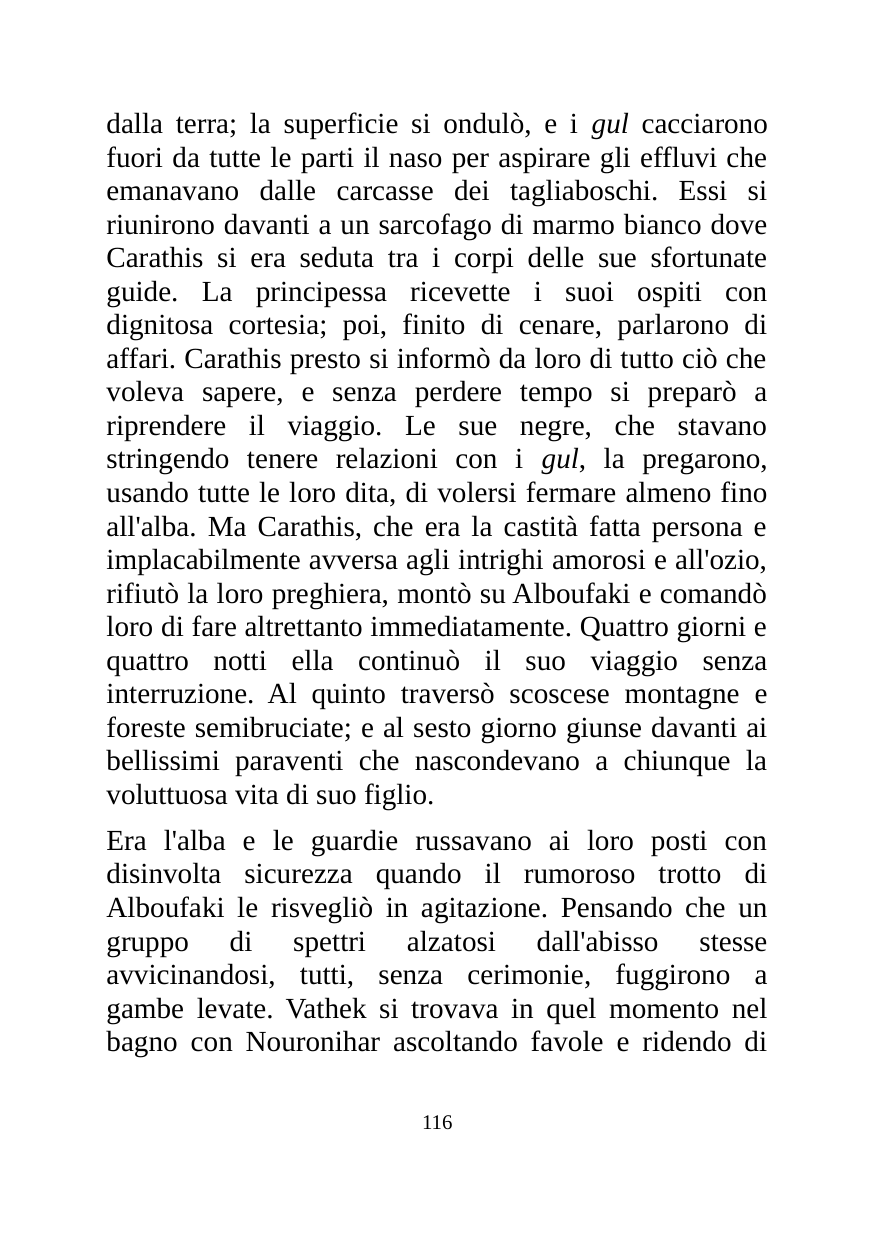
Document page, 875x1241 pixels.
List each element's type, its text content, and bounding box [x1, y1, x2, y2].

text Era l'alba e le guardie russavano ai loro posti con disinvolta sicurezza quando il rumoroso trotto di Alboufaki le risvegliò in agitazione. Pensando che un gruppo di spettri alzatosi dall'abisso stesse avvicinandosi, tutti, senza cerimonie, fuggirono a gambe levate. Vathek si trovava in quel momento nel bagno con Nouronihar ascoltando favole e ridendo di [106, 823, 768, 1058]
text dalla terra; la superficie si ondulò, e i gul cacciarono fuori da tutte le parti il naso per aspirare gli effluvi che emanavano dalle carcasse dei tagliaboschi. Essi si riunirono davanti a un sarcofago di marmo bianco dove Carathis si era seduta tra i corpi delle sue sfortunate guide. La principessa ricevette i suoi ospiti con dignitosa cortesia; poi, finito di cenare, parlarono di affari. Carathis presto si informò da loro di tutto ciò che voleva sapere, e senza perdere tempo si preparò a riprendere il viaggio. Le sue negre, che stavano stringendo tenere relazioni con i gul, la pregarono, usando tutte le loro dita, di volersi fermare almeno fino all'alba. Ma Carathis, che era la castità fatta persona e implacabilmente avversa agli intrighi amorosi e all'ozio, rifiutò la loro preghiera, montò su Alboufaki e comandò loro di fare altrettanto immediatamente. Quattro giorni e quattro notti ella continuò il suo viaggio senza interruzione. Al quinto traversò scoscese montagne e foreste semibruciate; e al sesto giorno giunse davanti ai bellissimi paraventi che nascondevano a chiunque la voluttuosa vita di suo figlio. [106, 106, 768, 811]
